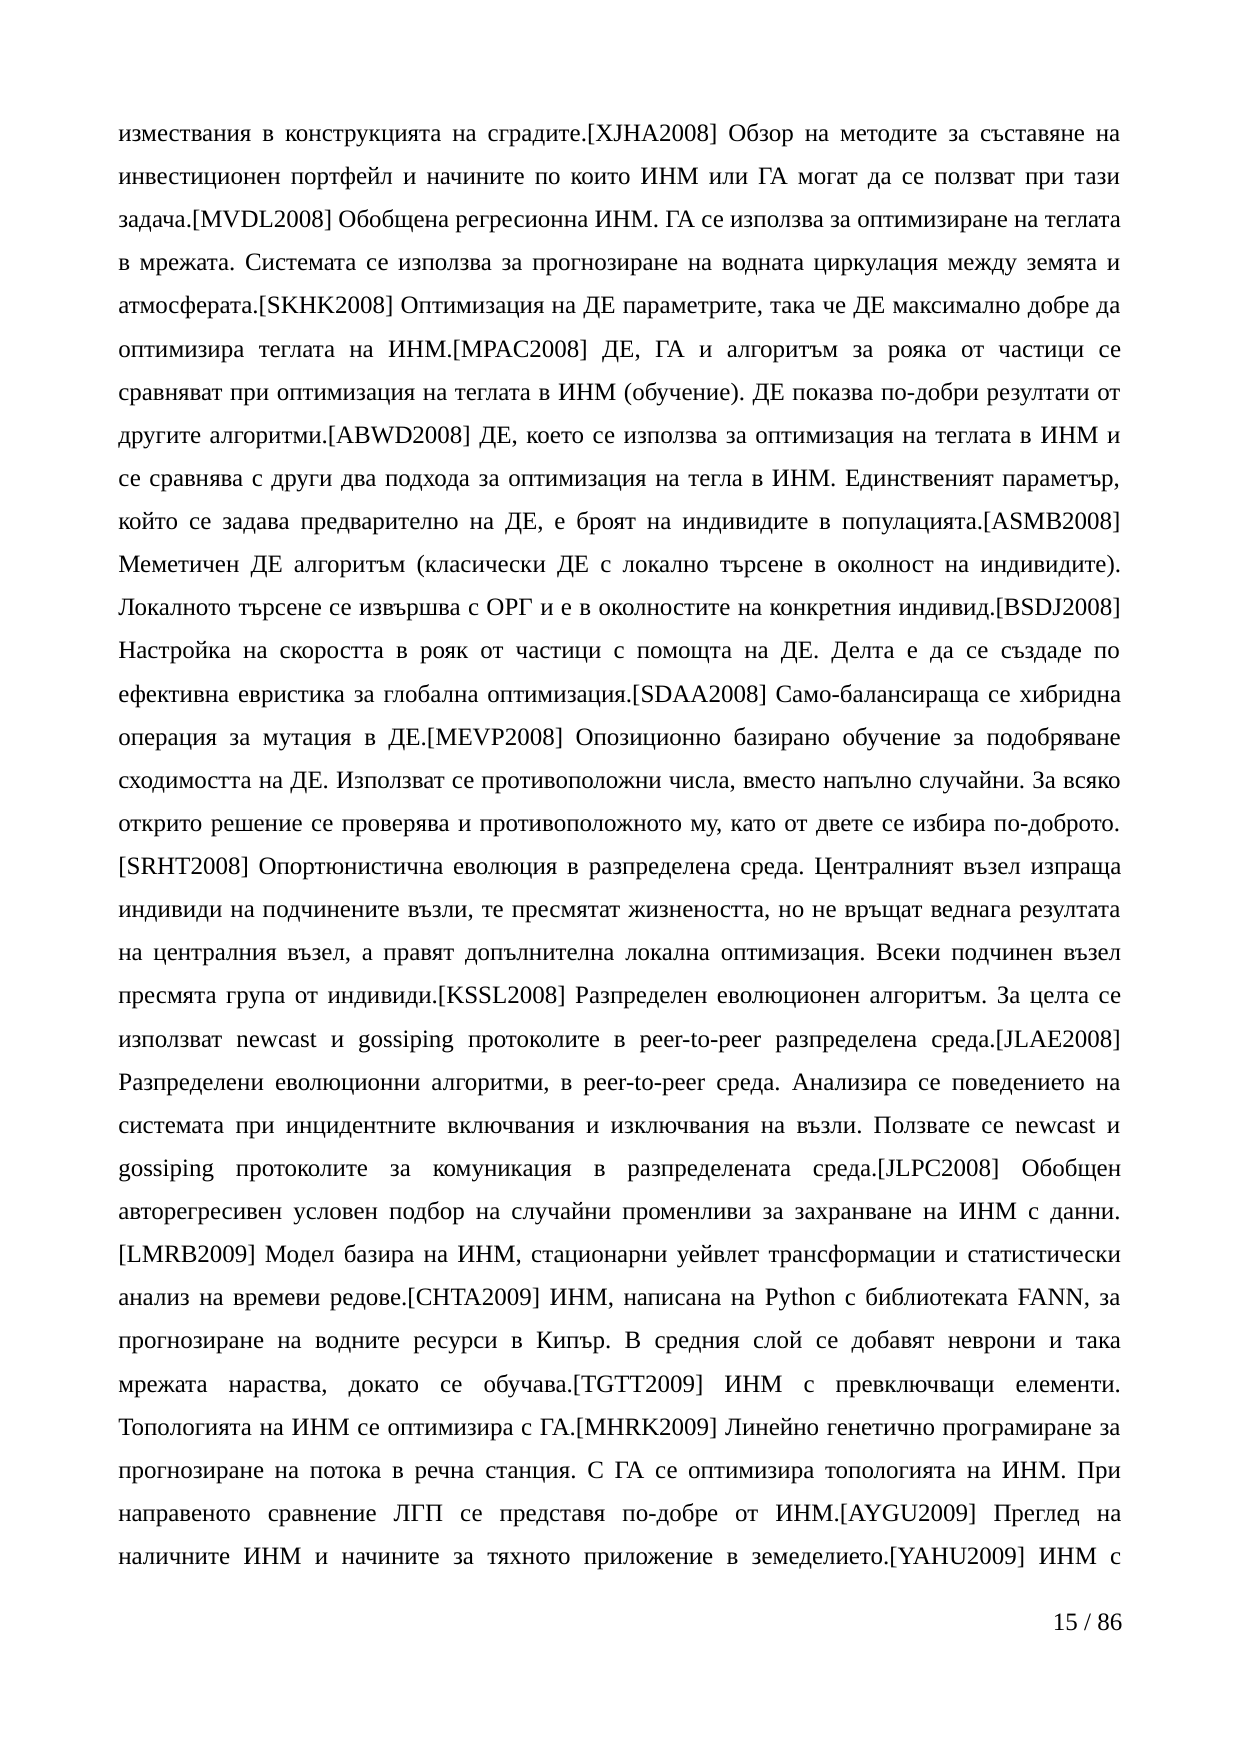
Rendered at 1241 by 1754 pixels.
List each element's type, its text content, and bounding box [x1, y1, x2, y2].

text измествания в конструкцията на сградите.[XJHA2008] Обзор на методите за съставяне на инвестиционен портфейл и начините по които ИНМ или ГА могат да се ползват при тази задача.[MVDL2008] Обобщена регресионна ИНМ. ГА се използва за оптимизиране на теглата в мрежата. Системата се използва за прогнозиране на водната циркулация между земята и атмосферата.[SKHK2008] Оптимизация на ДЕ параметрите, така че ДЕ максимално добре да оптимизира теглата на ИНМ.[MPAC2008] ДЕ, ГА и алгоритъм за рояка от частици се сравняват при оптимизация на теглата в ИНМ (обучение). ДЕ показва по-добри резултати от другите алгоритми.[ABWD2008] ДЕ, което се използва за оптимизация на теглата в ИНМ и се сравнява с други два подхода за оптимизация на тегла в ИНМ. Единственият параметър, който се задава предварително на ДЕ, е броят на индивидите в популацията.[ASMB2008] Меметичен ДЕ алгоритъм (класически ДЕ с локално търсене в околност на индивидите). Локалното търсене се извършва с ОРГ и е в околностите на конкретния индивид.[BSDJ2008] Настройка на скоростта в рояк от частици с помощта на ДЕ. Делта е да се създаде по ефективна евристика за глобална оптимизация.[SDAA2008] Само-балансираща се хибридна операция за мутация в ДЕ.[MEVP2008] Опозиционно базирано обучение за подобряване сходимостта на ДЕ. Използват се противоположни числа, вместо напълно случайни. За всяко открито решение се проверява и противоположното му, като от двете се избира по-доброто.[SRHT2008] Опортюнистична еволюция в разпределена среда. Централният възел изпраща индивиди на подчинените възли, те пресмятат жизнеността, но не връщат веднага резултата на централния възел, а правят допълнителна локална оптимизация. Всеки подчинен възел пресмята група от индивиди.[KSSL2008] Разпределен еволюционен алгоритъм. За целта се използват newcast и gossiping протоколите в peer-to-peer разпределена среда.[JLAE2008] Разпределени еволюционни алгоритми, в peer-to-peer среда. Анализира се поведението на системата при инцидентните включвания и изключвания на възли. Ползвате се newcast и gossiping протоколите за комуникация в разпределената среда.[JLPC2008] Обобщен авторегресивен условен подбор на случайни променливи за захранване на ИНМ с данни.[LMRB2009] Модел базира на ИНМ, стационарни уейвлет трансформации и статистически анализ на времеви редове.[CHTA2009] ИНМ, написана на Python с библиотеката FANN, за прогнозиране на водните ресурси в Кипър. В средния слой се добавят неврони и така мрежата нараства, докато се обучава.[TGTT2009] ИНМ с превключващи елементи. Топологията на ИНМ се оптимизира с ГА.[MHRK2009] Линейно генетично програмиране за прогнозиране на потока в речна станция. С ГА се оптимизира топологията на ИНМ. При направеното сравнение ЛГП се представя по-добре от ИНМ.[AYGU2009] Преглед на наличните ИНМ и начините за тяхното приложение в земеделието.[YAHU2009] ИНМ с [118, 118, 1122, 1570]
